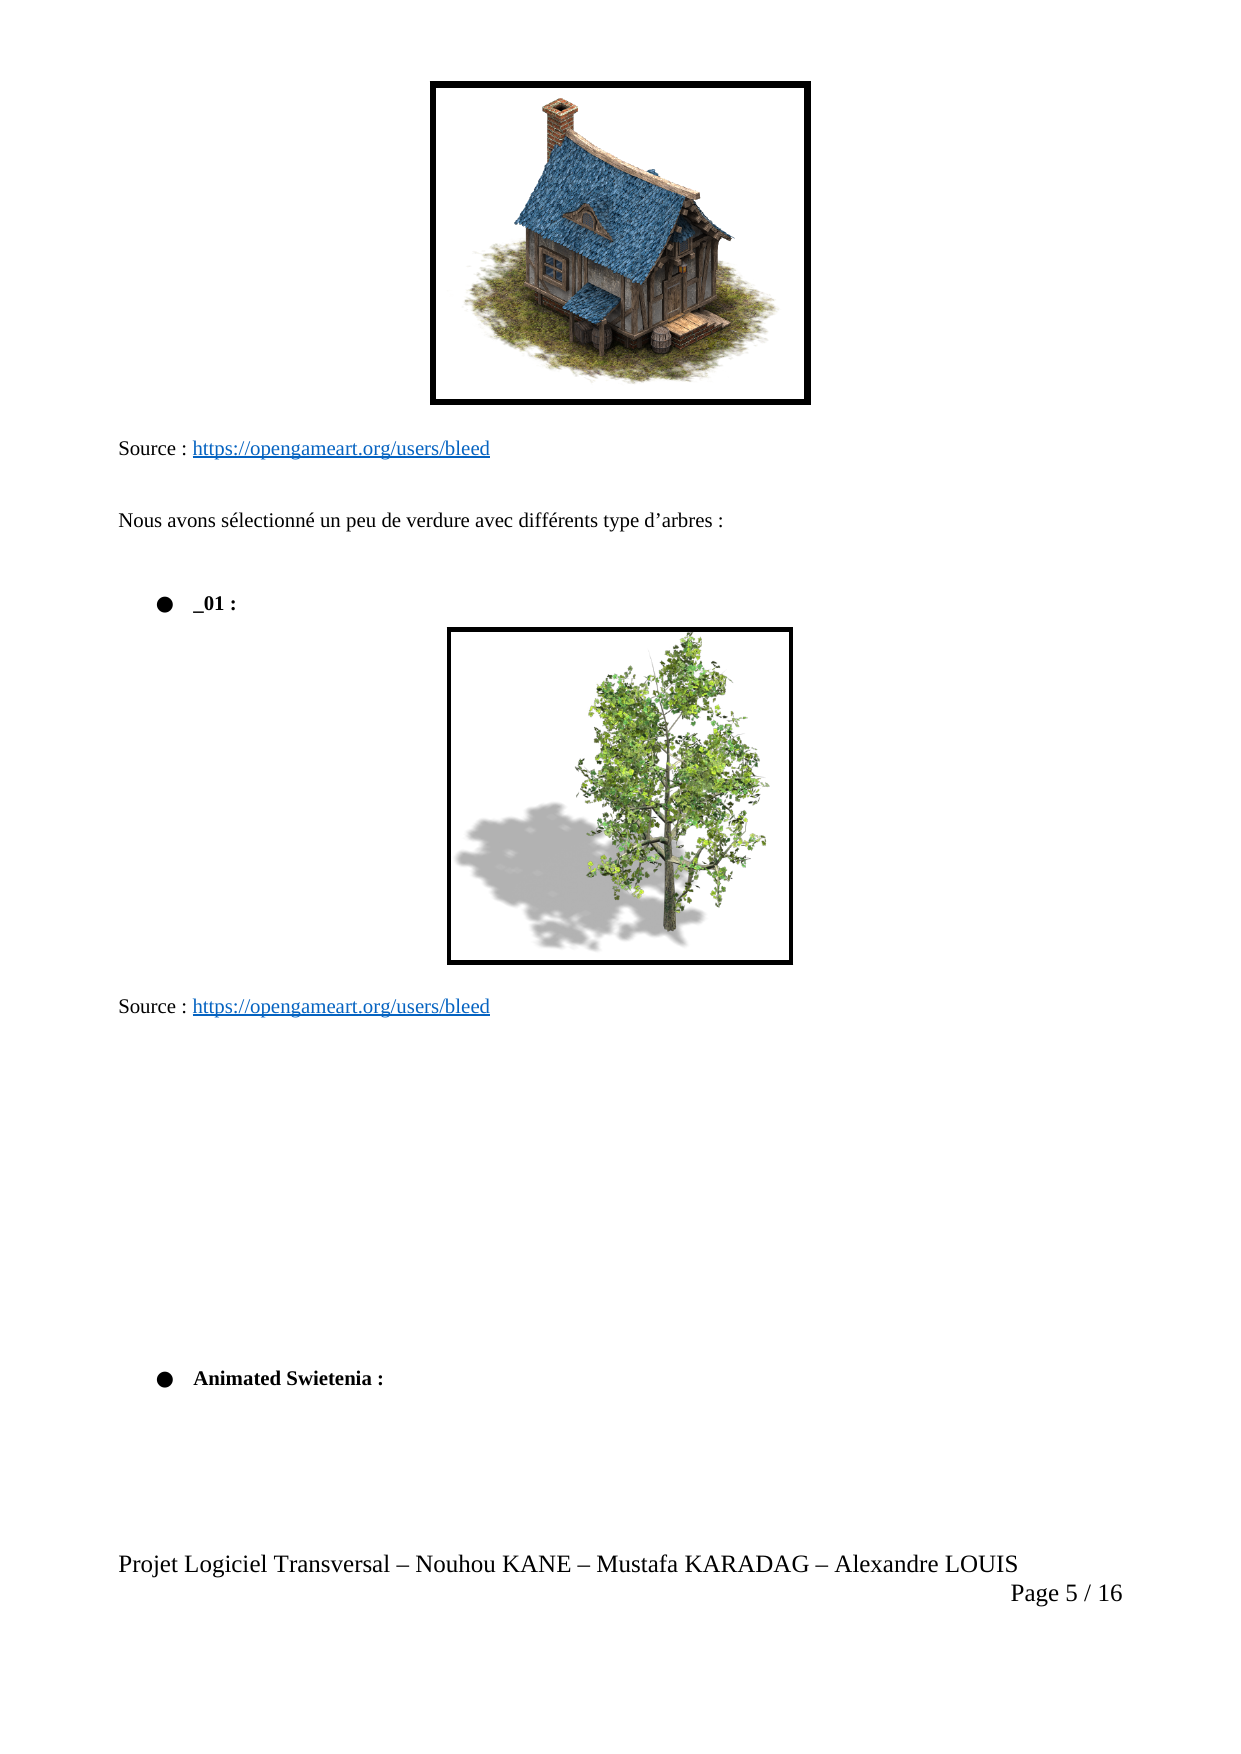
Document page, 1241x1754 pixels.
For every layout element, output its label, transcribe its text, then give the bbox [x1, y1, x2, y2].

picture [436, 88, 804, 399]
text Nous avons sélectionné un peu de verdure avec différents type d’arbres : [118, 508, 1122, 532]
list _01 : [156, 580, 1122, 623]
text Source : https://opengameart.org/users/bleed [118, 993, 1122, 1018]
text Source : https://opengameart.org/users/bleed [118, 436, 1122, 459]
picture [451, 632, 789, 960]
list Animated Swietenia : [156, 1354, 1122, 1397]
